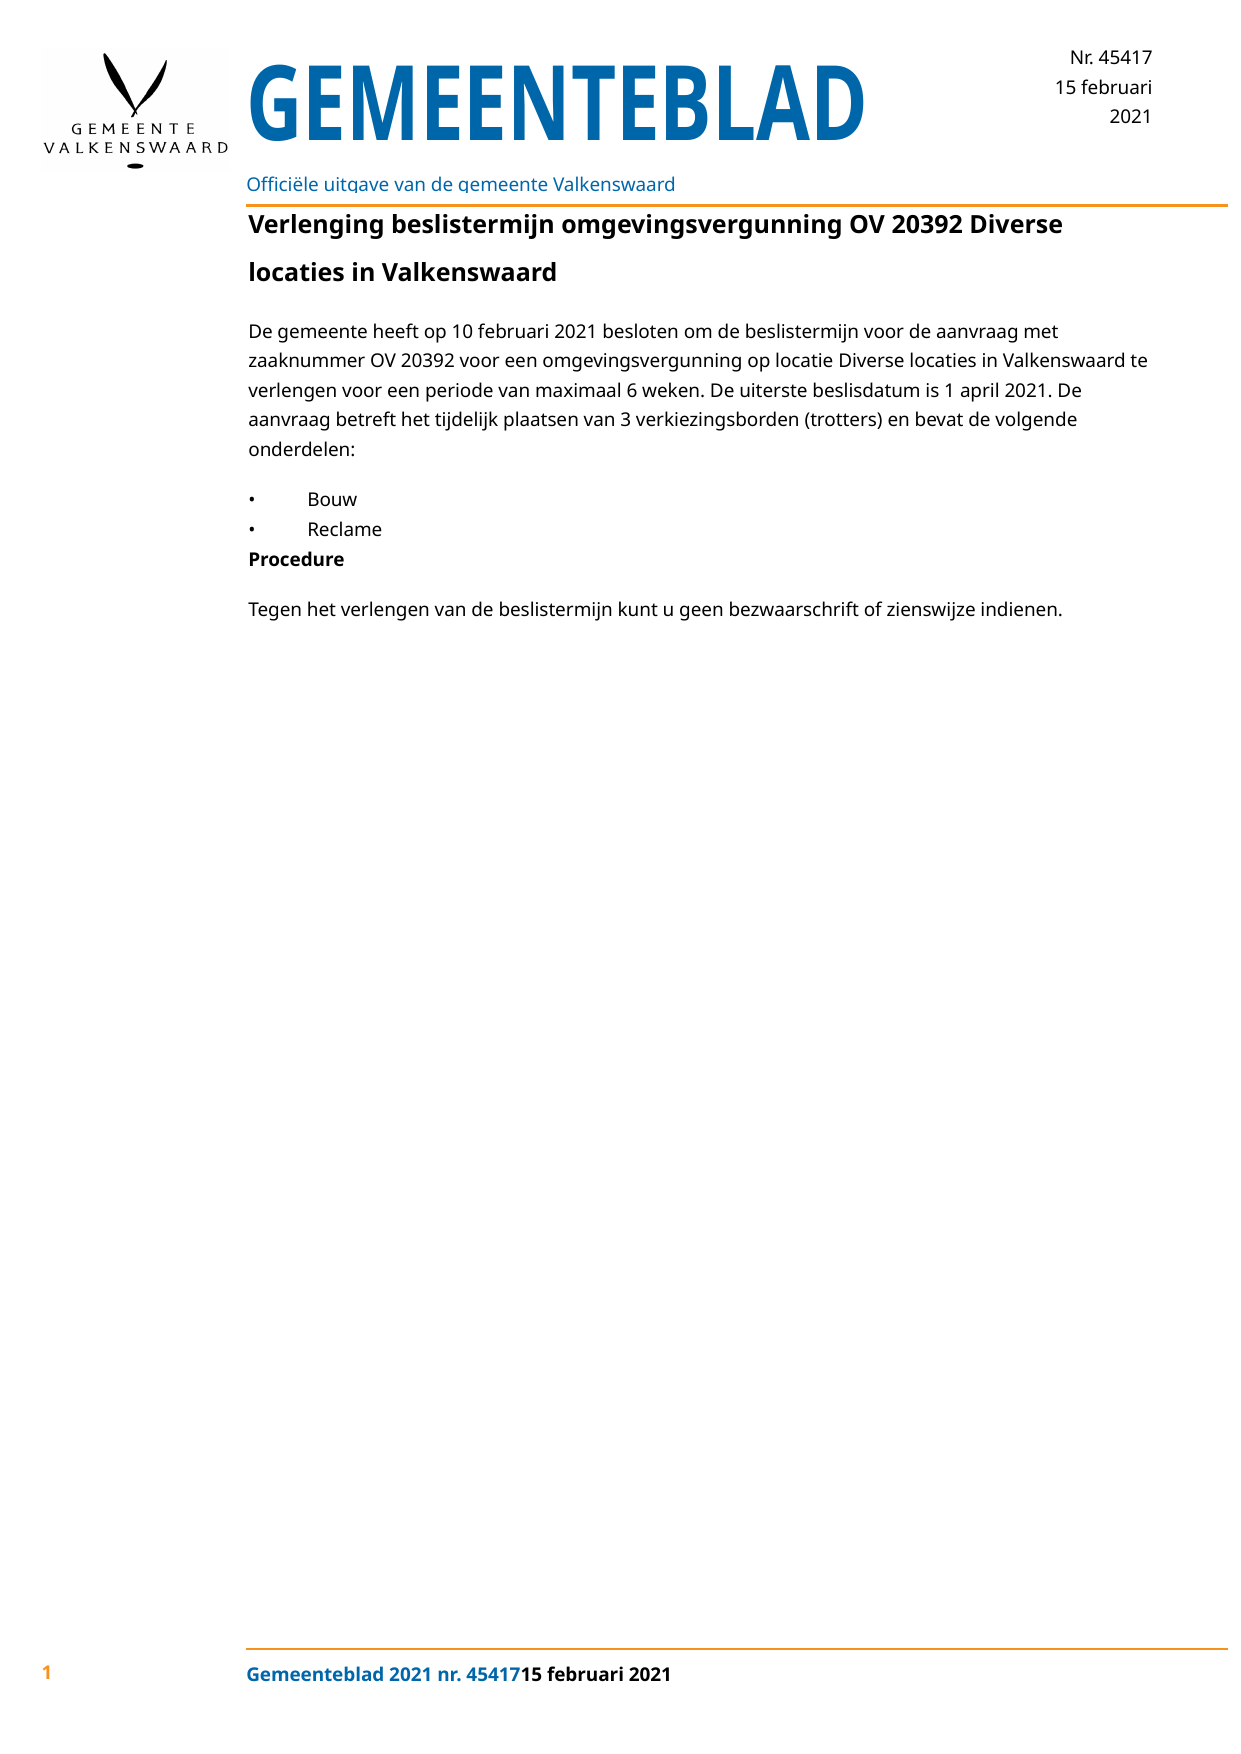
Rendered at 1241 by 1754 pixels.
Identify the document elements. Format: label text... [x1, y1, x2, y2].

text Verlenging beslistermijn omgevingsvergunning OV 20392 Diverse locaties in Valkenswaard [248, 207, 1152, 288]
text De gemeente heeft op 10 februari 2021 besloten om de beslistermijn voor de aanvraag met zaaknummer OV 20392 voor een omgevingsvergunning op locatie Diverse locaties in Valkenswaard te verlengen voor een periode van maximaal 6 weken. De uiterste beslisdatum is 1 april 2021. De aanvraag betreft het tijdelijk plaatsen van 3 verkiezingsborden (trotters) en bevat de volgende onderdelen: [248, 318, 1152, 462]
text Procedure [248, 546, 1152, 572]
picture [41, 47, 231, 172]
text Tegen het verlengen van de beslistermijn kunt u geen bezwaarschrift of zienswijze indienen. [248, 596, 1152, 622]
list Bouw [248, 487, 1152, 512]
list Reclame [248, 516, 1152, 542]
